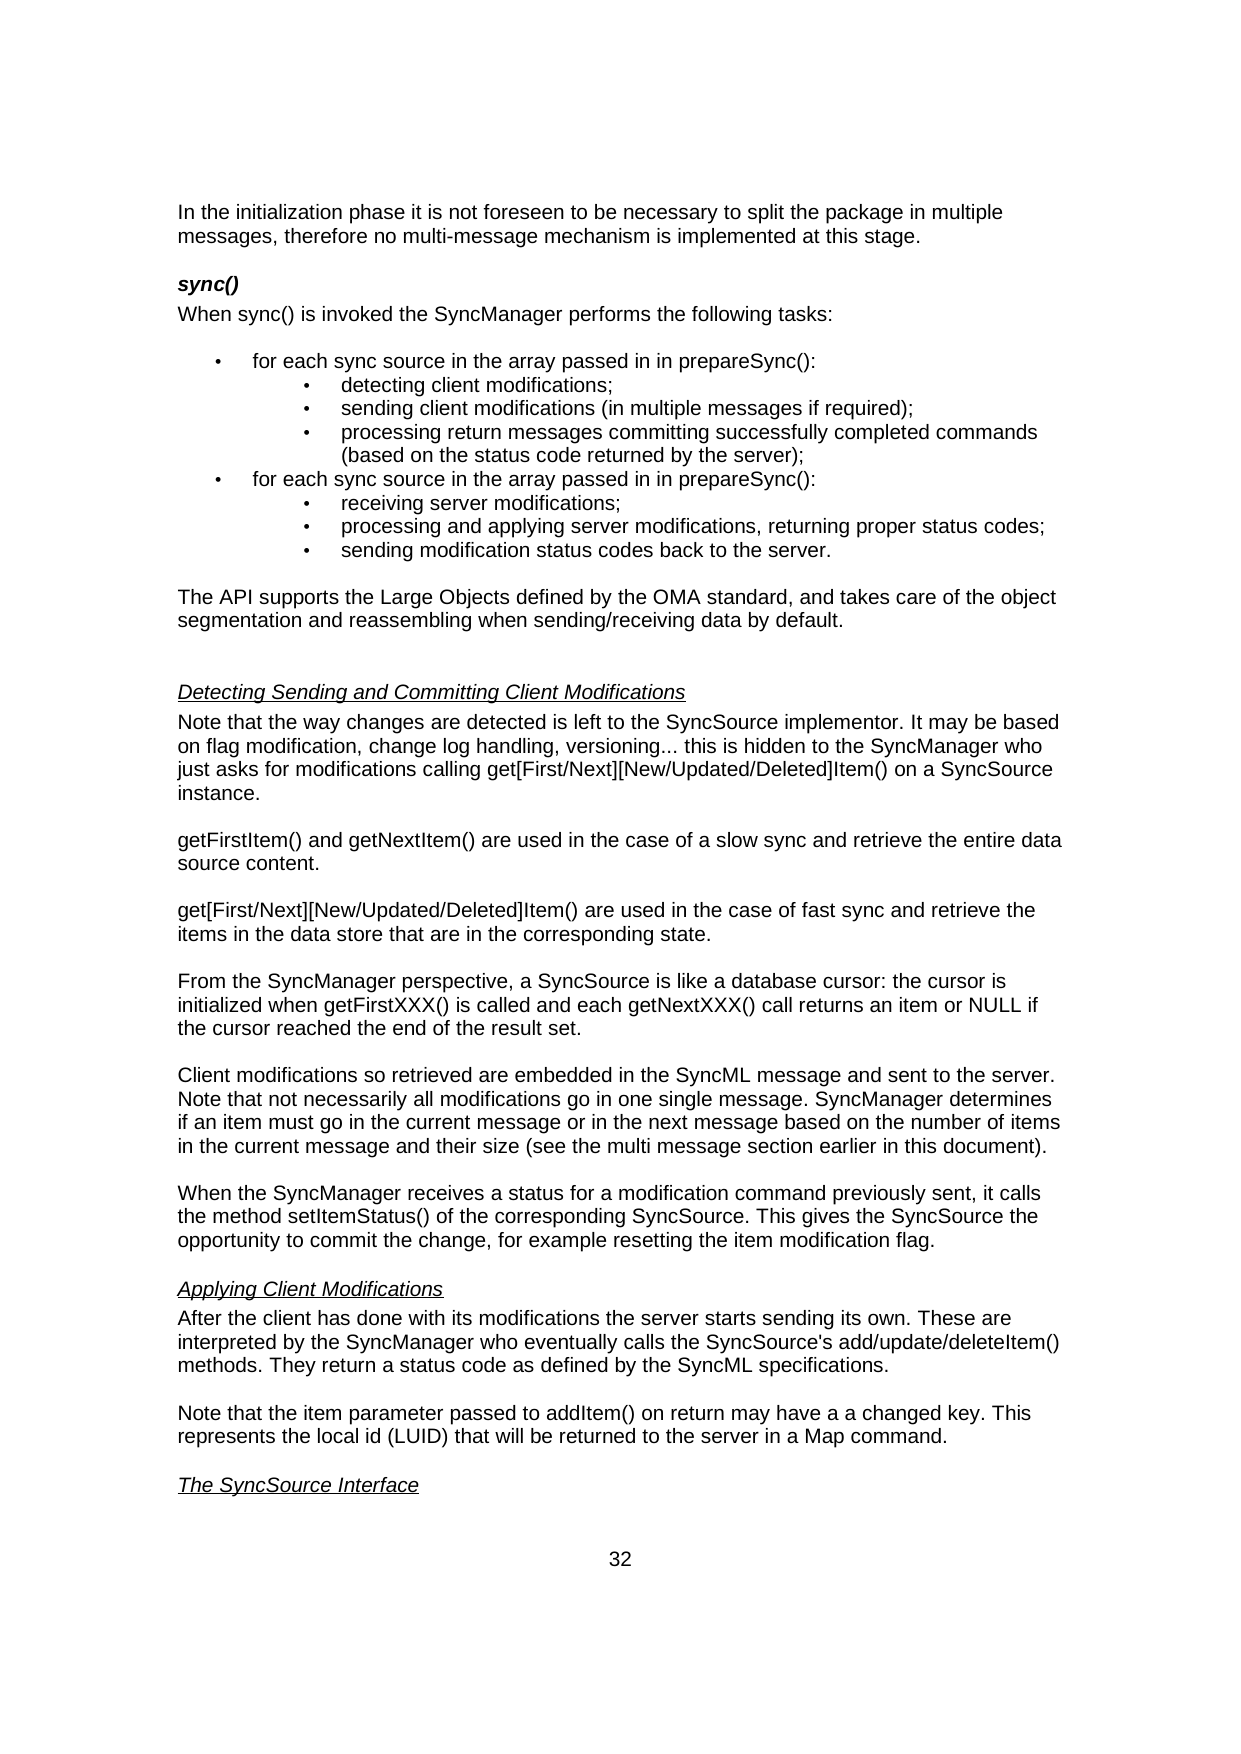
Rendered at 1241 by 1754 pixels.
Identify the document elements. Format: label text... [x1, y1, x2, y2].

text From the SyncManager perspective, a SyncSource is like a database cursor: the cursor is initialized when getFirstXXX() is called and each getNextXXX() call returns an item or NULL if the cursor reached the end of the result set. [177, 969, 1063, 1040]
subtitle The SyncSource Interface [177, 1473, 1063, 1497]
list processing return messages committing successfully completed commands (based on the status code returned by the server); [303, 420, 1063, 467]
text When the SyncManager receives a status for a modification command previously sent, it calls the method setItemStatus() of the corresponding SyncSource. This gives the SyncSource the opportunity to commit the change, for example resetting the item modification flag. [177, 1181, 1063, 1252]
text Client modifications so retrieved are embedded in the SyncML message and sent to the server. Note that not necessarily all modifications go in one single message. SyncManager determines if an item must go in the current message or in the next message based on the number of items in the current message and their size (see the multi message section earlier in this document). [177, 1064, 1063, 1158]
list processing and applying server modifications, returning proper status codes; [303, 514, 1063, 538]
list for each sync source in the array passed in in prepareSync(): [215, 467, 1063, 491]
text In the initialization phase it is not foreseen to be necessary to split the package in multiple messages, therefore no multi-message mechanism is implemented at this stage. [177, 201, 1063, 248]
text getFirstItem() and getNextItem() are used in the case of a slow sync and retrieve the entire data source content. [177, 828, 1063, 875]
list detecting client modifications; [303, 373, 1063, 397]
text Note that the item parameter passed to addItem() on return may have a a changed key. This represents the local id (LUID) that will be returned to the server in a Map command. [177, 1401, 1063, 1448]
text The API supports the Large Objects defined by the OMA standard, and takes care of the object segmentation and reassembling when sending/receiving data by default. [177, 585, 1063, 632]
text When sync() is invoked the SyncManager performs the following tasks: [177, 303, 1063, 326]
text get[First/Next][New/Updated/Deleted]Item() are used in the case of fast sync and retrieve the items in the data store that are in the corresponding state. [177, 899, 1063, 946]
list sending client modifications (in multiple messages if required); [303, 397, 1063, 420]
list sending modification status codes back to the server. [303, 538, 1063, 562]
list for each sync source in the array passed in in prepareSync(): [215, 350, 1063, 373]
list receiving server modifications; [303, 491, 1063, 514]
subtitle Applying Client Modifications [177, 1277, 1063, 1301]
subtitle Detecting Sending and Committing Client Modifications [177, 681, 1063, 704]
subtitle sync() [177, 273, 1063, 296]
text After the client has done with its modifications the server starts sending its own. These are interpreted by the SyncManager who eventually calls the SyncSource's add/update/deleteItem() methods. They return a status code as defined by the SyncML specifications. [177, 1307, 1063, 1377]
text Note that the way changes are detected is left to the SyncSource implementor. It may be based on flag modification, change log handling, versioning... this is hidden to the SyncManager who just asks for modifications calling get[First/Next][New/Updated/Deleted]Item() on a SyncSource instance. [177, 711, 1063, 805]
